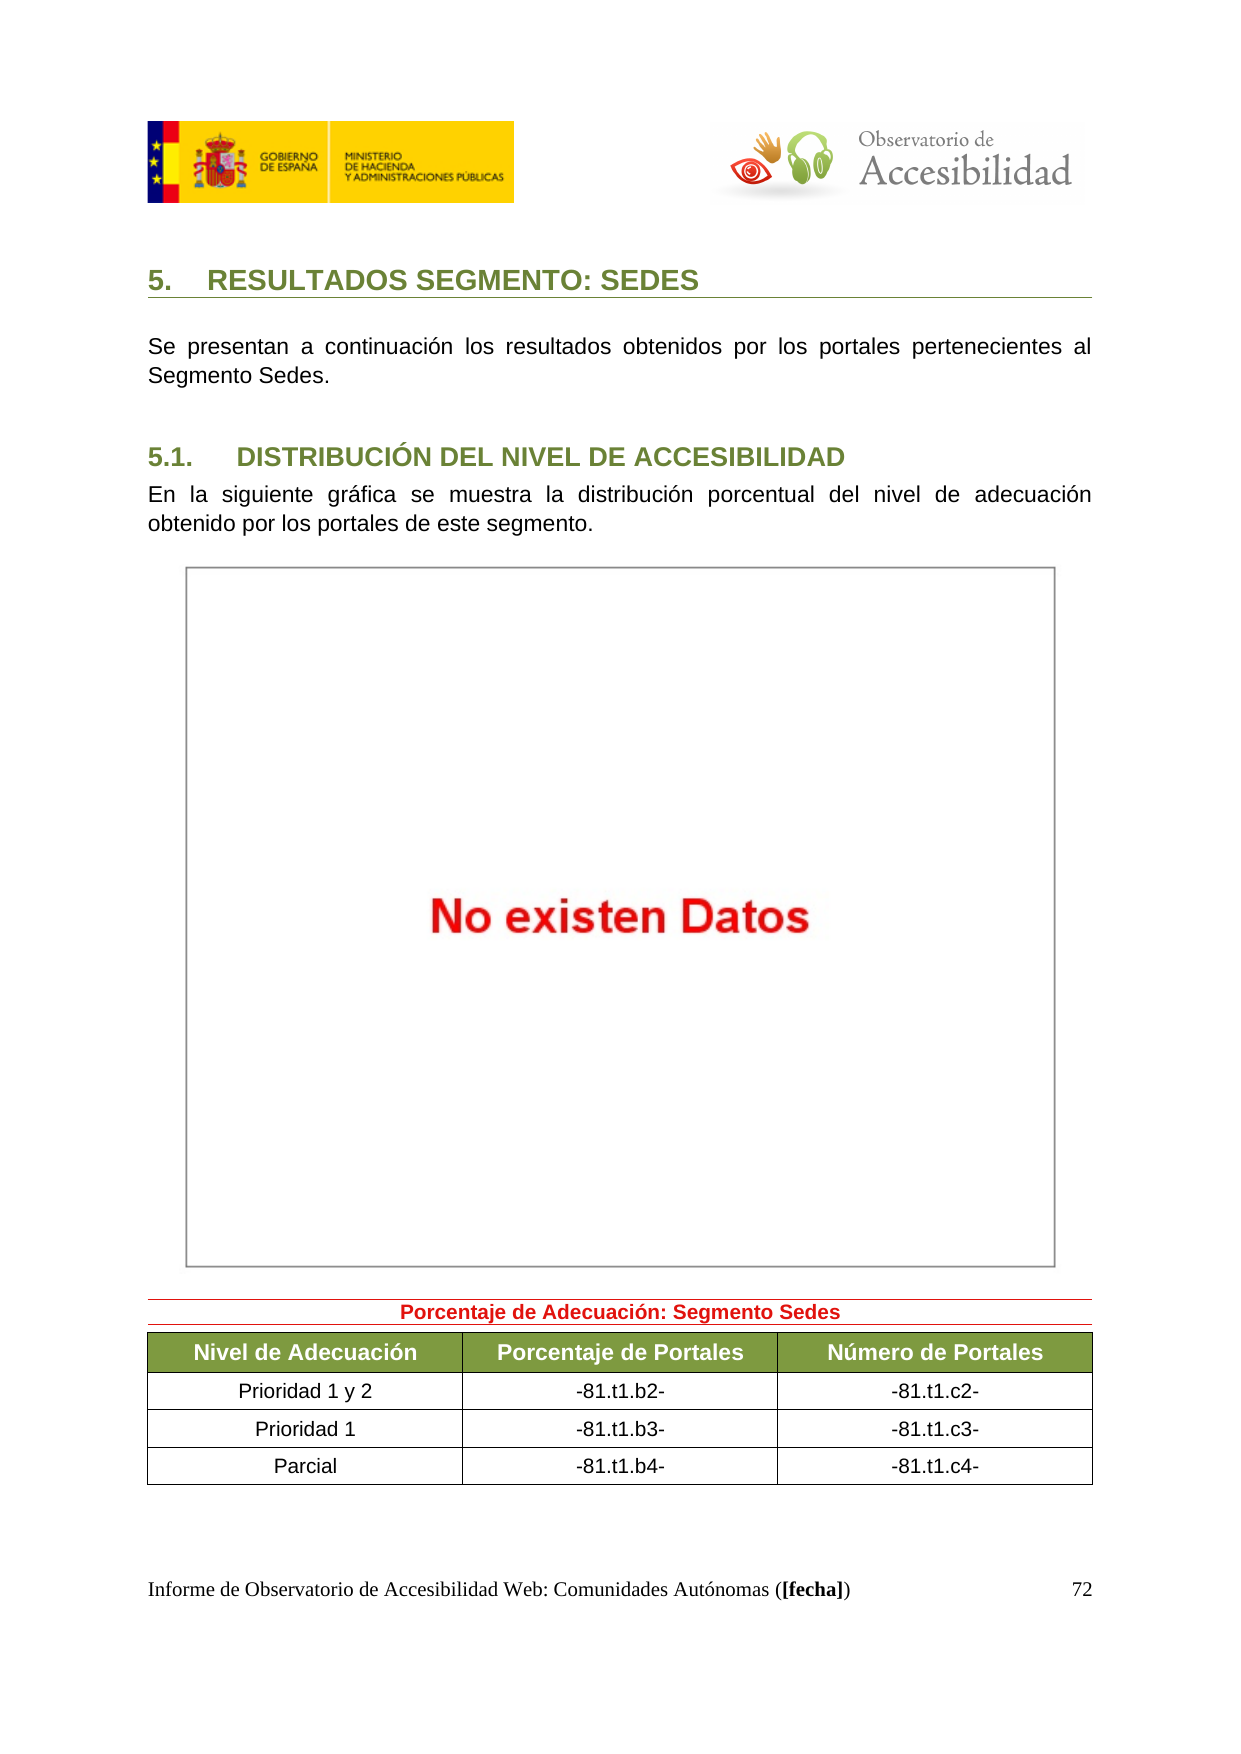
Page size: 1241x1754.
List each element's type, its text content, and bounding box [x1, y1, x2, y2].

table_cell -81.t1.c2- [778, 1373, 1092, 1409]
table_cell -81.t1.c3- [778, 1410, 1092, 1447]
text En la siguiente gráfica se muestra la distribución porcentual del nivel de adecuación obtenido por los portales de este segmento. [148, 481, 1092, 537]
text Porcentaje de Adecuación: Segmento Sedes [148, 1300, 1092, 1324]
table_cell -81.t1.c4- [778, 1448, 1092, 1484]
table_cell -81.t1.b4- [463, 1448, 777, 1484]
text Se presentan a continuación los resultados obtenidos por los portales pertenecientes al Segmento Sedes. [148, 333, 1092, 388]
table_cell -81.t1.b3- [463, 1410, 777, 1447]
table_header Nivel de Adecuación [148, 1333, 462, 1372]
table_cell -81.t1.b2- [463, 1373, 777, 1409]
picture [178, 564, 1062, 1274]
table_header Porcentaje de Portales [463, 1333, 777, 1372]
list Resultados Segmento: Sedes [148, 263, 1092, 297]
picture [710, 122, 1086, 205]
picture [147, 121, 514, 203]
table_header Número de Portales [778, 1333, 1092, 1372]
table_cell Parcial [148, 1448, 462, 1484]
table_cell Prioridad 1 y 2 [148, 1373, 462, 1409]
list Distribución del nivel de accesibilidad [148, 441, 1092, 472]
table_cell Prioridad 1 [148, 1410, 462, 1447]
